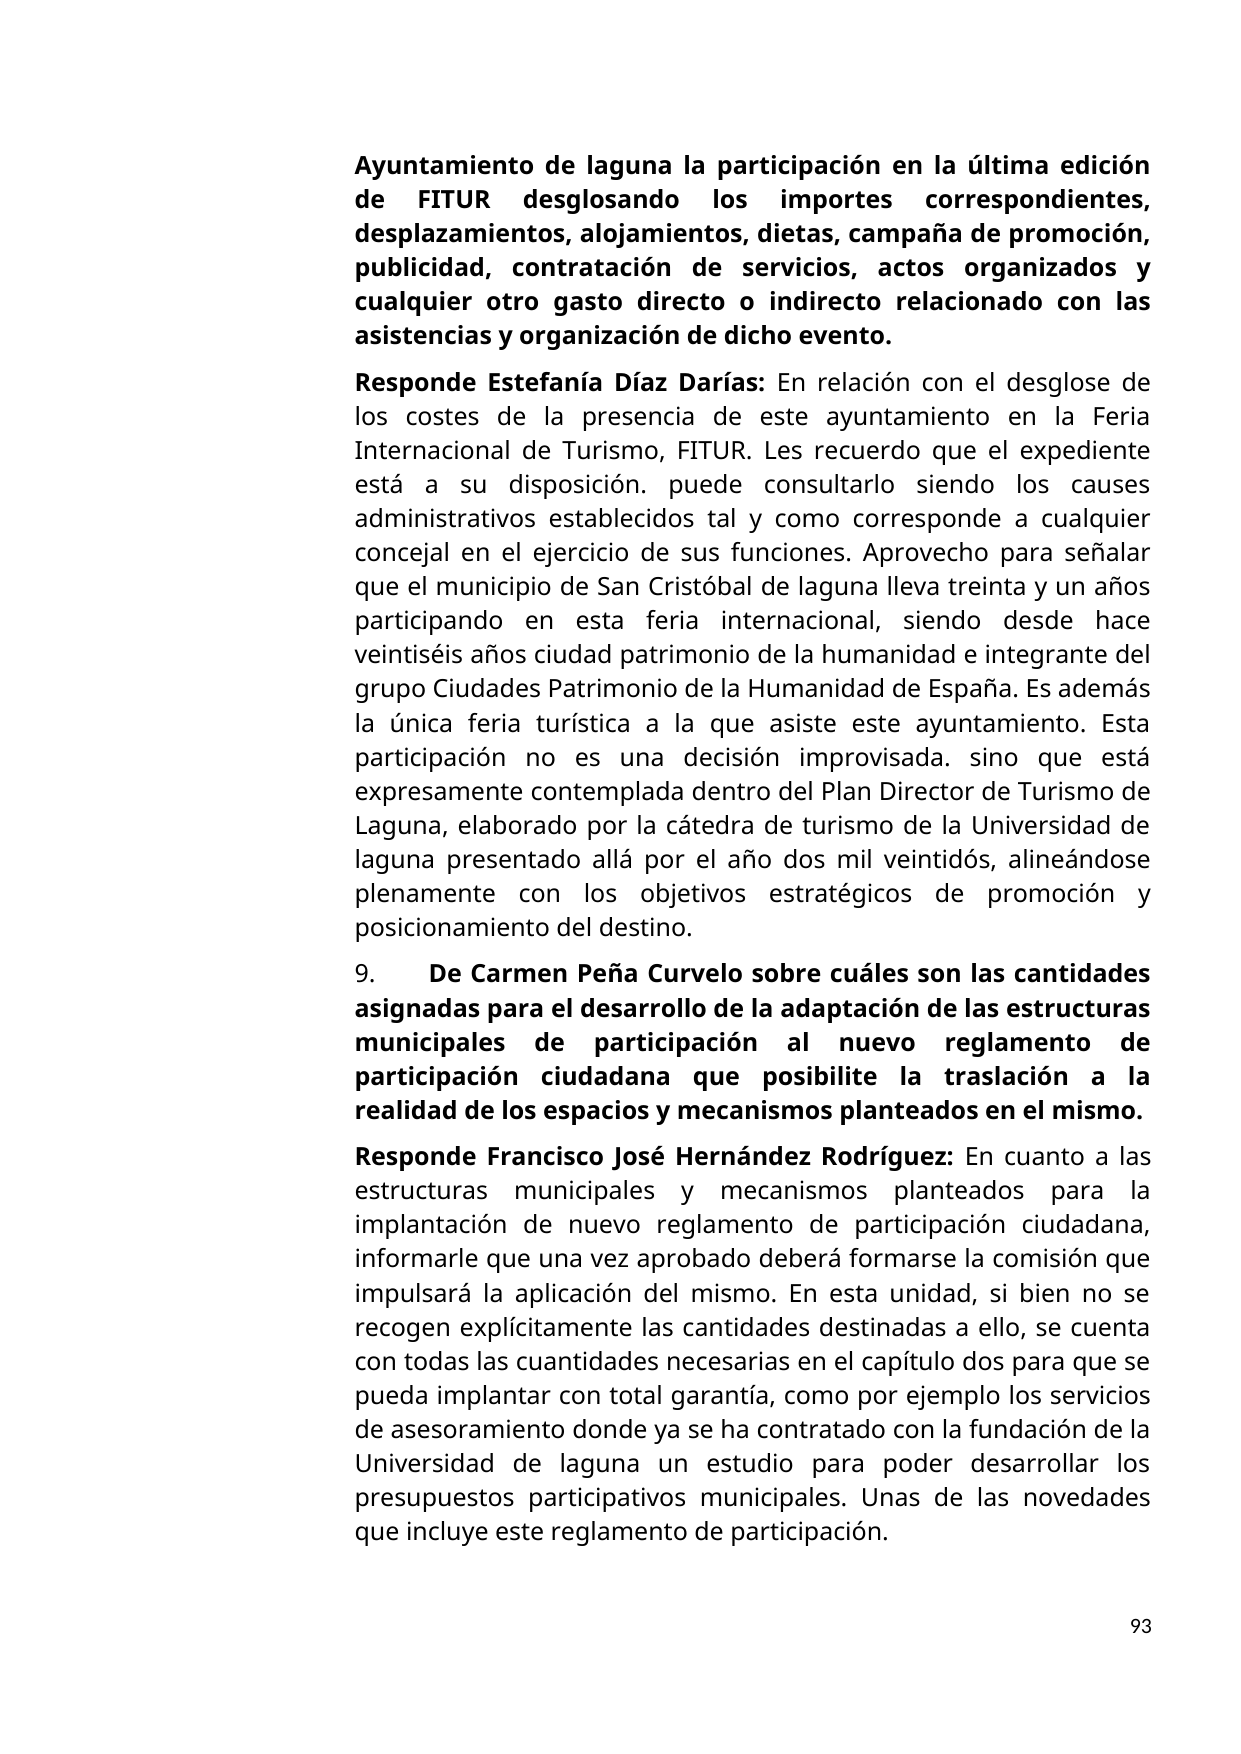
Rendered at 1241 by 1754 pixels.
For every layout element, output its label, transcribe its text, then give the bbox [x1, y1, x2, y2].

text Responde Estefanía Díaz Darías: En relación con el desglose de los costes de la presencia de este ayuntamiento en la Feria Internacional de Turismo, FITUR. Les recuerdo que el expediente está a su disposición. puede consultarlo siendo los causes administrativos establecidos tal y como corresponde a cualquier concejal en el ejercicio de sus funciones. Aprovecho para señalar que el municipio de San Cristóbal de laguna lleva treinta y un años participando en esta feria internacional, siendo desde hace veintiséis años ciudad patrimonio de la humanidad e integrante del grupo Ciudades Patrimonio de la Humanidad de España. Es además la única feria turística a la que asiste este ayuntamiento. Esta participación no es una decisión improvisada. sino que está expresamente contemplada dentro del Plan Director de Turismo de Laguna, elaborado por la cátedra de turismo de la Universidad de laguna presentado allá por el año dos mil veintidós, alineándose plenamente con los objetivos estratégicos de promoción y posicionamiento del destino. [354, 364, 1152, 944]
text Responde Francisco José Hernández Rodríguez: En cuanto a las estructuras municipales y mecanismos planteados para la implantación de nuevo reglamento de participación ciudadana, informarle que una vez aprobado deberá formarse la comisión que impulsará la aplicación del mismo. En esta unidad, si bien no se recogen explícitamente las cantidades destinadas a ello, se cuenta con todas las cuantidades necesarias en el capítulo dos para que se pueda implantar con total garantía, como por ejemplo los servicios de asesoramiento donde ya se ha contratado con la fundación de la Universidad de laguna un estudio para poder desarrollar los presupuestos participativos municipales. Unas de las novedades que incluye este reglamento de participación. [354, 1139, 1152, 1548]
list Ayuntamiento de laguna la participación en la última edición de FITUR desglosando los importes correspondientes, desplazamientos, alojamientos, dietas, campaña de promoción, publicidad, contratación de servicios, actos organizados y cualquier otro gasto directo o indirecto relacionado con las asistencias y organización de dicho evento. [354, 148, 1152, 352]
list De Carmen Peña Curvelo sobre cuáles son las cantidades asignadas para el desarrollo de la adaptación de las estructuras municipales de participación al nuevo reglamento de participación ciudadana que posibilite la traslación a la realidad de los espacios y mecanismos planteados en el mismo. [354, 956, 1152, 1126]
